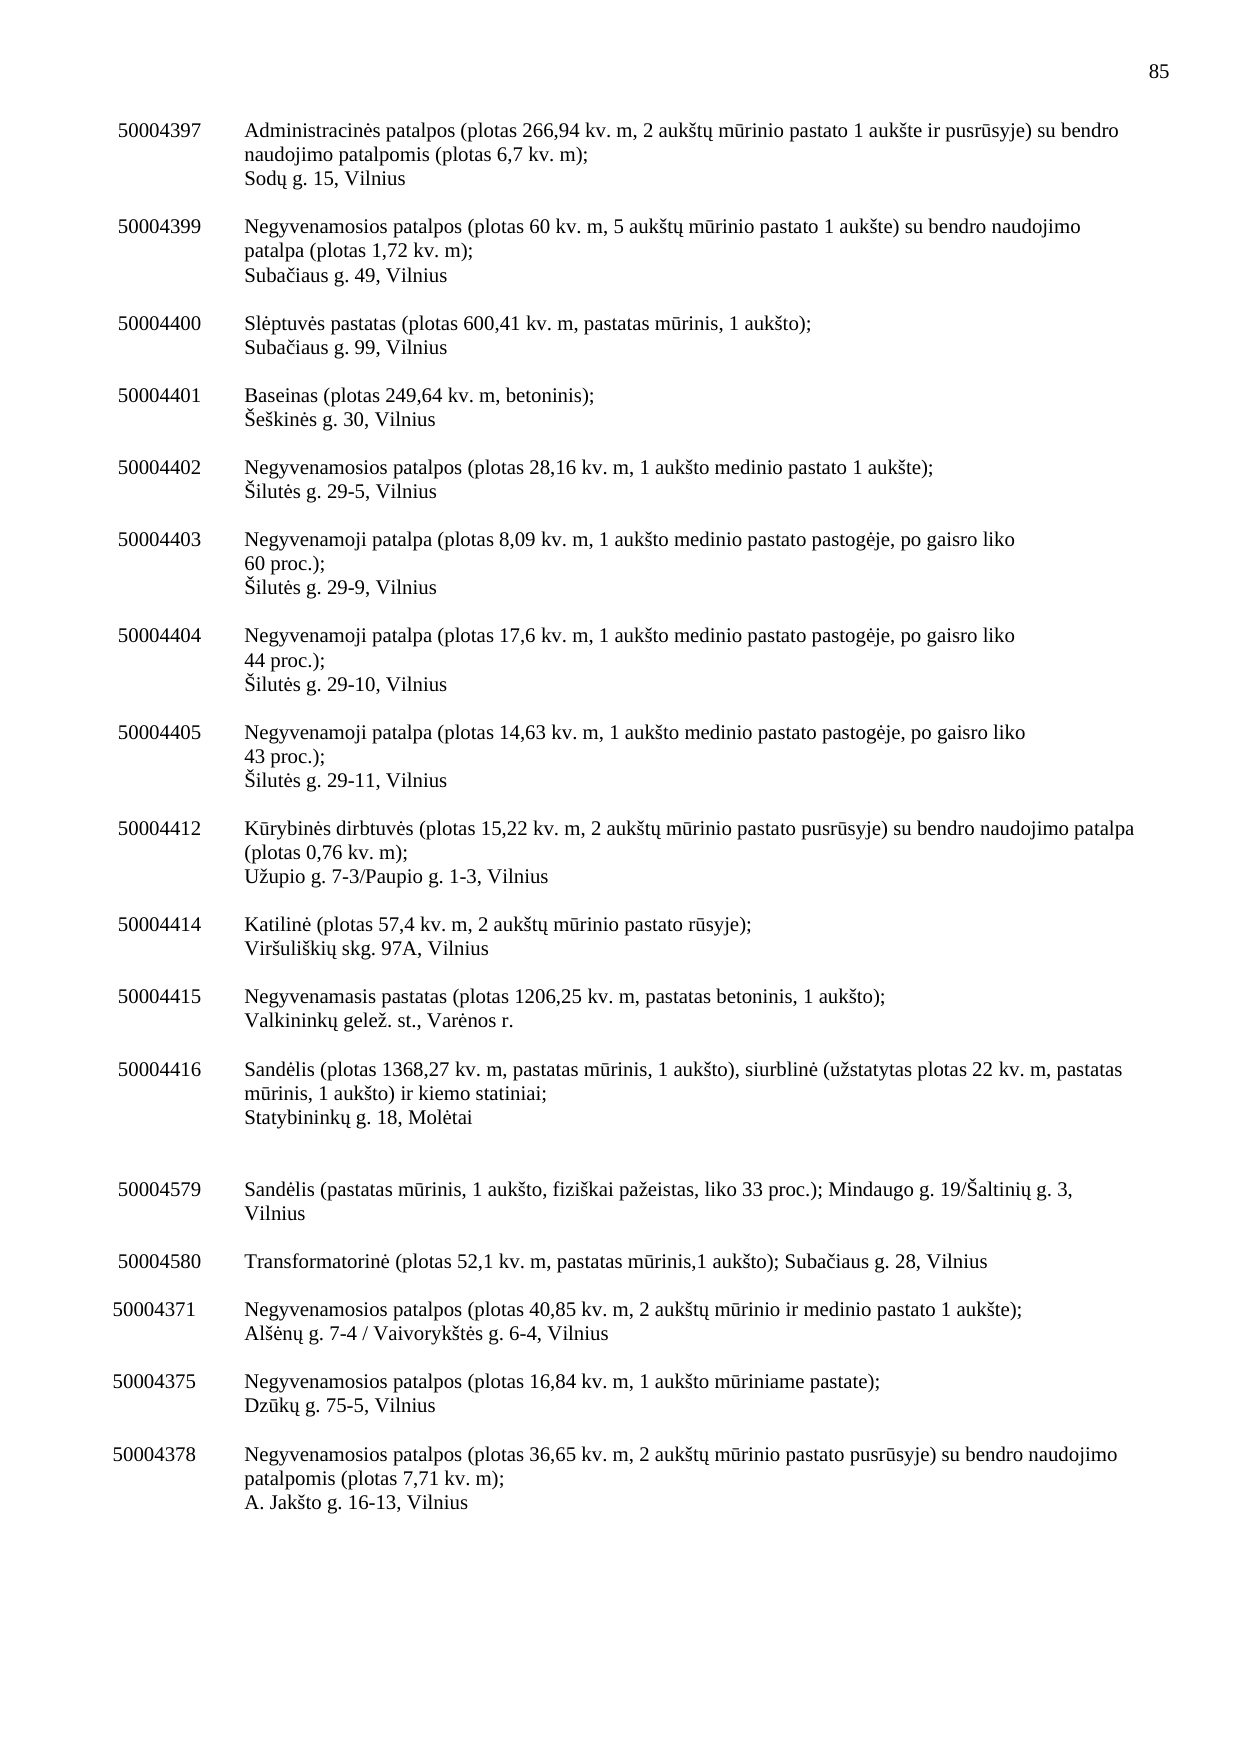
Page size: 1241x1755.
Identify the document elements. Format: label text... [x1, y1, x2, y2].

table_cell [1193, 118, 1198, 190]
table_cell [1198, 311, 1207, 359]
table_cell [1193, 214, 1198, 287]
table_cell [1178, 1442, 1192, 1514]
table_cell [1148, 383, 1163, 431]
table_cell 50004404 [101, 624, 233, 696]
table_cell [1193, 455, 1198, 503]
table_cell [101, 599, 1198, 623]
table_cell [1207, 816, 1240, 888]
table_cell [1178, 1297, 1192, 1345]
table_cell [1207, 214, 1240, 287]
table_cell [1207, 287, 1240, 311]
table_cell [1198, 190, 1207, 214]
table_cell [1163, 1418, 1178, 1442]
table_cell [1198, 455, 1207, 503]
table_cell 50004402 [101, 455, 233, 503]
table_cell [1163, 984, 1178, 1032]
table_cell [1207, 431, 1240, 455]
table_cell [1207, 1225, 1240, 1249]
table_cell [1207, 527, 1240, 599]
table_cell [1163, 1273, 1178, 1297]
table_cell [1207, 1249, 1240, 1273]
table_cell [1148, 1249, 1163, 1273]
table_cell [1207, 1345, 1240, 1369]
table_cell [101, 190, 1198, 214]
table_cell [1148, 1177, 1163, 1225]
table_cell Negyvenamosios patalpos (plotas 16,84 kv. m, 1 aukšto mūriniame pastate); Dzūkų g. 75-5, Vilnius [233, 1369, 1148, 1417]
table_cell [1178, 1418, 1192, 1442]
table_cell [1163, 912, 1178, 960]
table_cell [1148, 214, 1163, 287]
table_cell [1148, 311, 1163, 359]
table_cell [1148, 1057, 1163, 1129]
table_cell 50004400 [101, 311, 233, 359]
table_cell 50004405 [101, 720, 233, 792]
table_cell [1198, 1345, 1207, 1369]
table_cell [1193, 1057, 1198, 1129]
table_cell [1207, 1514, 1240, 1538]
table_cell [1198, 1369, 1207, 1417]
table_cell Administracinės patalpos (plotas 266,94 kv. m, 2 aukštų mūrinio pastato 1 aukšte ir pusrūsyje) su bendro naudojimo patalpomis (plotas 6,7 kv. m); Sodų g. 15, Vilnius [233, 118, 1148, 190]
table_cell [1207, 984, 1240, 1032]
table_cell [1163, 1057, 1178, 1129]
table_cell [1198, 888, 1207, 912]
table_cell [1178, 984, 1192, 1032]
table_cell [1207, 1033, 1240, 1057]
table_cell [1198, 1442, 1207, 1514]
table_cell [1198, 1273, 1207, 1297]
table_cell [1193, 1297, 1198, 1345]
table_cell Katilinė (plotas 57,4 kv. m, 2 aukštų mūrinio pastato rūsyje); Viršuliškių skg. 97A, Vilnius [233, 912, 1148, 960]
table_cell 50004401 [101, 383, 233, 431]
table_cell [1207, 1442, 1240, 1514]
table_cell [1198, 1514, 1207, 1538]
table_cell [1148, 527, 1163, 599]
table_cell [101, 1129, 1198, 1153]
table_cell [1148, 118, 1163, 190]
table_cell [1148, 816, 1163, 888]
table_cell [1198, 118, 1207, 190]
table_cell [1163, 527, 1178, 599]
table_cell [1207, 1153, 1240, 1177]
table_cell [1207, 1297, 1240, 1345]
table_cell [1198, 792, 1207, 816]
table_cell [1163, 311, 1178, 359]
table_cell Negyvenamoji patalpa (plotas 8,09 kv. m, 1 aukšto medinio pastato pastogėje, po gaisro liko 60 proc.); Šilutės g. 29-9, Vilnius [233, 527, 1148, 599]
table_cell [1163, 1297, 1178, 1345]
table_cell [1148, 1514, 1163, 1538]
table_cell [1198, 527, 1207, 599]
table_cell [1193, 984, 1198, 1032]
table_cell [1207, 1418, 1240, 1442]
table_cell [1163, 1442, 1178, 1514]
table_cell [1193, 816, 1198, 888]
table_cell [1148, 720, 1163, 792]
table_cell Negyvenamosios patalpos (plotas 28,16 kv. m, 1 aukšto medinio pastato 1 aukšte); Šilutės g. 29-5, Vilnius [233, 455, 1148, 503]
table_cell 50004403 [101, 527, 233, 599]
table_cell [1148, 1273, 1163, 1297]
table_cell [1193, 383, 1198, 431]
table_cell Slėptuvės pastatas (plotas 600,41 kv. m, pastatas mūrinis, 1 aukšto); Subačiaus g. 99, Vilnius [233, 311, 1148, 359]
table_cell [1198, 1129, 1207, 1153]
table_cell [1198, 696, 1207, 720]
table_cell [1178, 1369, 1192, 1417]
table_cell [1178, 912, 1192, 960]
table_cell [1178, 455, 1192, 503]
table_cell [1207, 888, 1240, 912]
table_cell [1193, 720, 1198, 792]
table_cell [1207, 359, 1240, 383]
table_cell [1178, 527, 1192, 599]
table_cell [101, 888, 1198, 912]
table_cell [1198, 599, 1207, 623]
table_cell [1148, 1418, 1163, 1442]
table_cell [1178, 1057, 1192, 1129]
table_cell [1207, 118, 1240, 190]
table_cell [1178, 720, 1192, 792]
table_cell [1193, 1249, 1198, 1273]
table_cell Negyvenamasis pastatas (plotas 1206,25 kv. m, pastatas betoninis, 1 aukšto); Valkininkų gelež. st., Varėnos r. [233, 984, 1148, 1032]
table_cell [1193, 527, 1198, 599]
table_cell 50004399 [101, 214, 233, 287]
table_cell [101, 359, 1198, 383]
table_cell Kūrybinės dirbtuvės (plotas 15,22 kv. m, 2 aukštų mūrinio pastato pusrūsyje) su bendro naudojimo patalpa (plotas 0,76 kv. m); Užupio g. 7-3/Paupio g. 1-3, Vilnius [233, 816, 1148, 888]
table_cell [1207, 1177, 1240, 1225]
table_cell 50004375 [101, 1369, 233, 1417]
table_cell 50004412 [101, 816, 233, 888]
table_cell [1198, 720, 1207, 792]
table_cell [101, 696, 1198, 720]
table_cell [1148, 1369, 1163, 1417]
table_cell [101, 503, 1198, 527]
table_cell [101, 1514, 233, 1538]
table_cell [1198, 383, 1207, 431]
table_cell 50004414 [101, 912, 233, 960]
table_cell [1207, 455, 1240, 503]
table_cell [1198, 960, 1207, 984]
table_cell [1198, 1297, 1207, 1345]
table_cell [1198, 624, 1207, 696]
table_cell [1163, 214, 1178, 287]
table_cell [101, 1225, 1198, 1249]
table_cell [1163, 816, 1178, 888]
table_cell Sandėlis (plotas 1368,27 kv. m, pastatas mūrinis, 1 aukšto), siurblinė (užstatytas plotas 22 kv. m, pastatas mūrinis, 1 aukšto) ir kiemo statiniai; Statybininkų g. 18, Molėtai [233, 1057, 1148, 1129]
table_cell [1198, 984, 1207, 1032]
table_cell [1178, 816, 1192, 888]
table_cell 50004415 [101, 984, 233, 1032]
table_cell Sandėlis (pastatas mūrinis, 1 aukšto, fiziškai pažeistas, liko 33 proc.); Mindaugo g. 19/Šaltinių g. 3, Vilnius [233, 1177, 1148, 1225]
table_cell [1163, 1345, 1178, 1369]
table_cell [1207, 720, 1240, 792]
table_cell [1163, 1177, 1178, 1225]
table_cell [1148, 1345, 1163, 1369]
table_cell [1207, 383, 1240, 431]
table_cell [1193, 912, 1198, 960]
table_cell [1193, 1177, 1198, 1225]
table_cell [101, 1033, 1198, 1057]
table_cell [233, 1273, 1148, 1297]
table_cell [1193, 1442, 1198, 1514]
table_cell [1198, 1249, 1207, 1273]
table_cell [1163, 1249, 1178, 1273]
table_cell [1207, 1129, 1240, 1153]
table_cell [1163, 1514, 1178, 1538]
table_cell [1198, 816, 1207, 888]
table_cell [101, 1153, 1198, 1177]
table_cell [1207, 190, 1240, 214]
table_cell [1193, 311, 1198, 359]
table_cell [1148, 1442, 1163, 1514]
table_cell [101, 287, 1198, 311]
table_cell 50004580 [101, 1249, 233, 1273]
table_cell [1207, 912, 1240, 960]
table_cell [1198, 1057, 1207, 1129]
table_cell [1148, 455, 1163, 503]
table_cell [1207, 624, 1240, 696]
table_cell [1148, 912, 1163, 960]
table_cell [1178, 1345, 1192, 1369]
table_cell Negyvenamoji patalpa (plotas 17,6 kv. m, 1 aukšto medinio pastato pastogėje, po gaisro liko 44 proc.); Šilutės g. 29-10, Vilnius [233, 624, 1148, 696]
table_cell [1198, 1225, 1207, 1249]
table_cell [1178, 1249, 1192, 1273]
table_cell [1198, 1177, 1207, 1225]
table_cell [1178, 1514, 1192, 1538]
table_cell [1207, 599, 1240, 623]
table_cell [1178, 383, 1192, 431]
table_cell 50004371 [101, 1297, 233, 1345]
table_cell Transformatorinė (plotas 52,1 kv. m, pastatas mūrinis,1 aukšto); Subačiaus g. 28, Vilnius [233, 1249, 1148, 1273]
table_cell Negyvenamoji patalpa (plotas 14,63 kv. m, 1 aukšto medinio pastato pastogėje, po gaisro liko 43 proc.); Šilutės g. 29-11, Vilnius [233, 720, 1148, 792]
table_cell [1163, 720, 1178, 792]
table_cell [1207, 311, 1240, 359]
table_cell 50004378 [101, 1442, 233, 1514]
table_cell Negyvenamosios patalpos (plotas 36,65 kv. m, 2 aukštų mūrinio pastato pusrūsyje) su bendro naudojimo patalpomis (plotas 7,71 kv. m); A. Jakšto g. 16-13, Vilnius [233, 1442, 1148, 1514]
table_cell [1148, 984, 1163, 1032]
table_cell [1178, 624, 1192, 696]
table_cell [1193, 1514, 1198, 1538]
table_cell 50004416 [101, 1057, 233, 1129]
table_cell [1163, 455, 1178, 503]
table_cell [1193, 624, 1198, 696]
table_cell [101, 1418, 233, 1442]
table_cell [1198, 431, 1207, 455]
table_cell 50004397 [101, 118, 233, 190]
table_cell [1178, 214, 1192, 287]
table_cell [1148, 624, 1163, 696]
table_cell [101, 792, 1198, 816]
table_cell [1198, 912, 1207, 960]
table_cell [1198, 1033, 1207, 1057]
table_cell [1207, 1273, 1240, 1297]
table_cell [1163, 118, 1178, 190]
table_cell [1198, 359, 1207, 383]
table_cell [1207, 1369, 1240, 1417]
table_cell [1193, 1418, 1198, 1442]
table_cell [233, 1514, 1148, 1538]
table_cell 50004579 [101, 1177, 233, 1225]
table_cell [1207, 1057, 1240, 1129]
table_cell [1163, 1369, 1178, 1417]
table_cell [1207, 696, 1240, 720]
table_cell [1178, 1273, 1192, 1297]
table_cell [1207, 503, 1240, 527]
table_cell [1198, 287, 1207, 311]
table_cell [101, 431, 1198, 455]
table_cell [1198, 1418, 1207, 1442]
table_cell [101, 1273, 233, 1297]
table_cell [1163, 383, 1178, 431]
table_cell [1193, 1345, 1198, 1369]
table_cell Baseinas (plotas 249,64 kv. m, betoninis); Šeškinės g. 30, Vilnius [233, 383, 1148, 431]
table_cell [233, 1345, 1148, 1369]
table_cell [1198, 503, 1207, 527]
table_cell [233, 1418, 1148, 1442]
table_cell [101, 1345, 233, 1369]
table_cell [1178, 1177, 1192, 1225]
table_cell [101, 960, 1198, 984]
table_cell [1163, 624, 1178, 696]
table_cell [1148, 1297, 1163, 1345]
table_cell [1198, 214, 1207, 287]
table_cell [1178, 118, 1192, 190]
table_cell Negyvenamosios patalpos (plotas 40,85 kv. m, 2 aukštų mūrinio ir medinio pastato 1 aukšte); Alšėnų g. 7-4 / Vaivorykštės g. 6-4, Vilnius [233, 1297, 1148, 1345]
table_cell [1178, 311, 1192, 359]
table_cell [1193, 1369, 1198, 1417]
table_cell [1207, 960, 1240, 984]
table_cell Negyvenamosios patalpos (plotas 60 kv. m, 5 aukštų mūrinio pastato 1 aukšte) su bendro naudojimo patalpa (plotas 1,72 kv. m); Subačiaus g. 49, Vilnius [233, 214, 1148, 287]
table_cell [1207, 792, 1240, 816]
table_cell [1198, 1153, 1207, 1177]
table_cell [1193, 1273, 1198, 1297]
